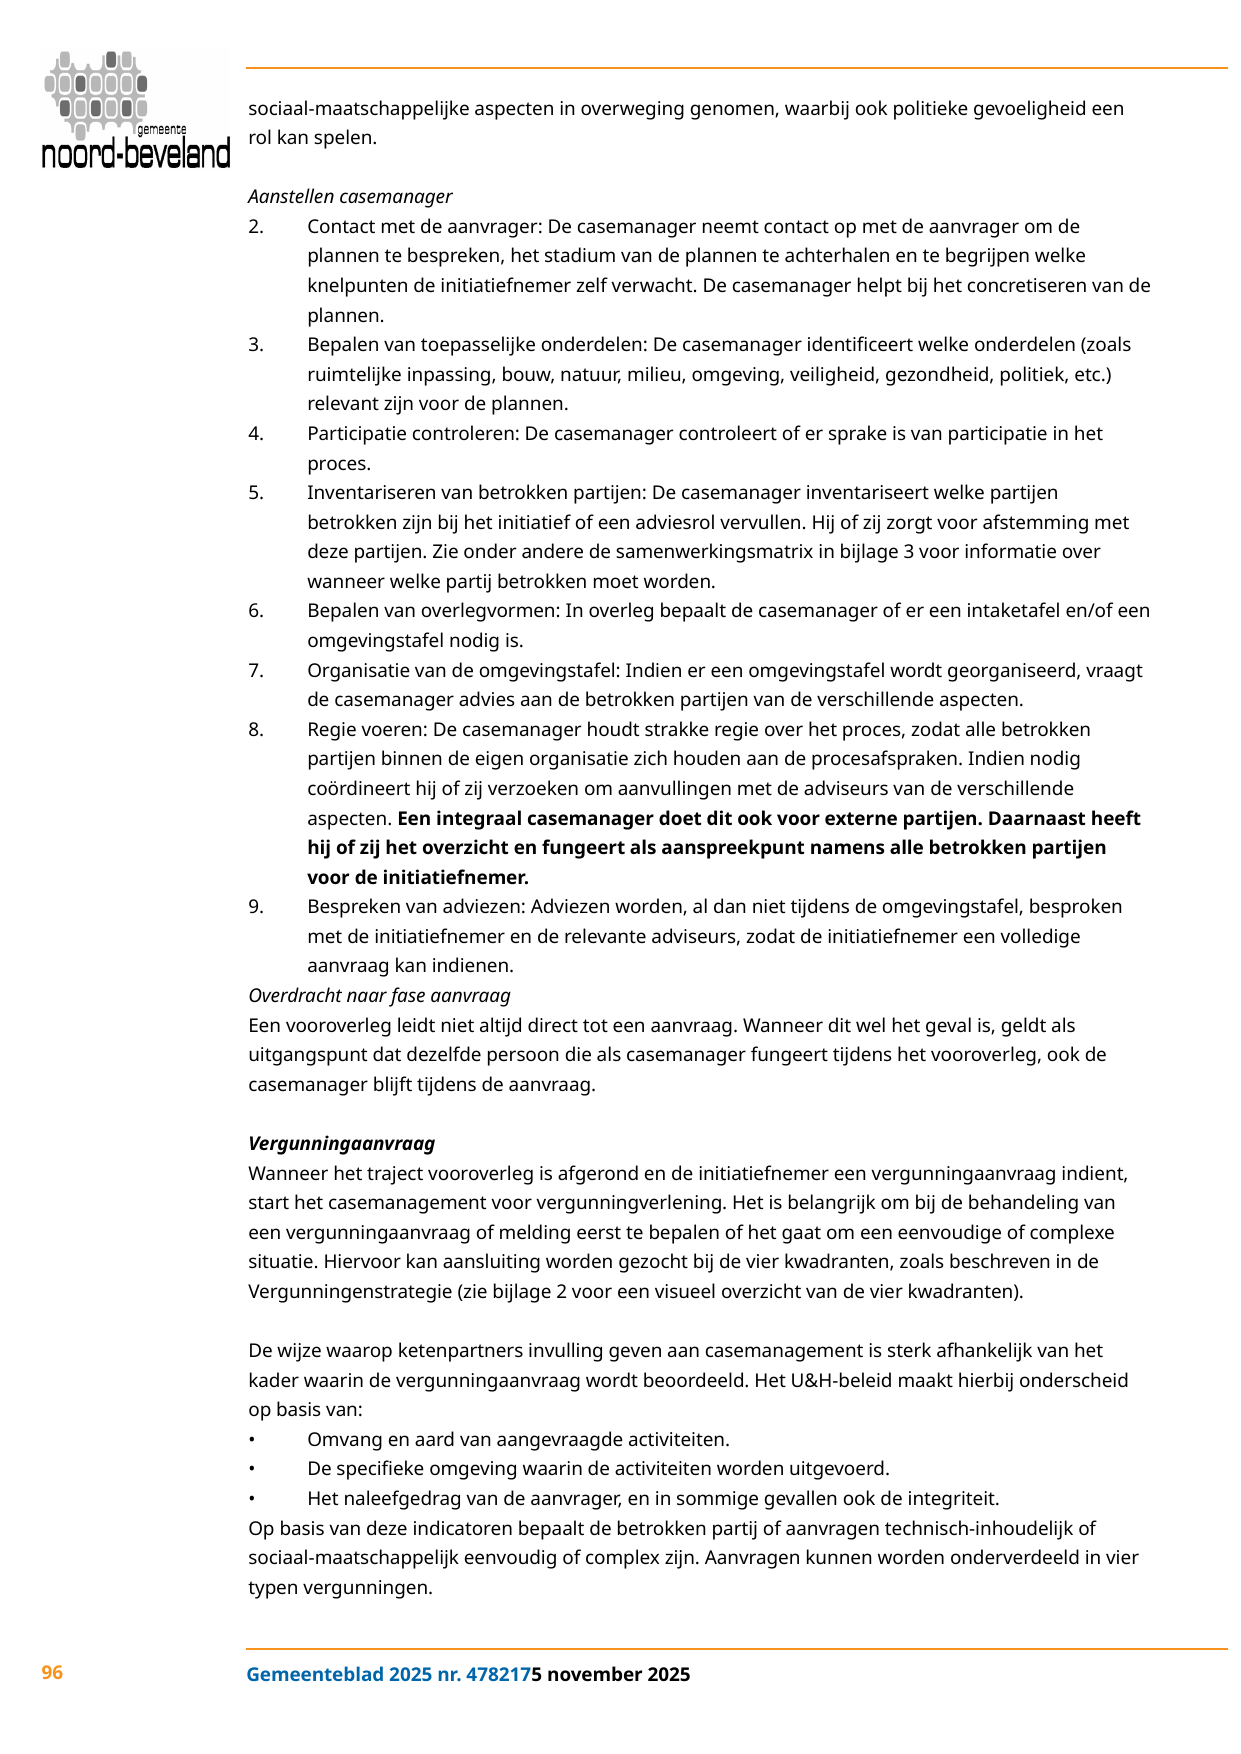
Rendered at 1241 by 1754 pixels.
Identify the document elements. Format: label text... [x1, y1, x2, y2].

list Bespreken van adviezen: Adviezen worden, al dan niet tijdens de omgevingstafel, besproken met de initiatiefnemer en de relevante adviseurs, zodat de initiatiefnemer een volledige aanvraag kan indienen. [248, 893, 1152, 978]
list Participatie controleren: De casemanager controleert of er sprake is van participatie in het proces. [248, 420, 1152, 476]
list Inventariseren van betrokken partijen: De casemanager inventariseert welke partijen betrokken zijn bij het initiatief of een adviesrol vervullen. Hij of zij zorgt voor afstemming met deze partijen. Zie onder andere de samenwerkingsmatrix in bijlage 3 voor informatie over wanneer welke partij betrokken moet worden. [248, 479, 1152, 594]
list De specifieke omgeving waarin de activiteiten worden uitgevoerd. [248, 1456, 1152, 1481]
list Omvang en aard van aangevraagde activiteiten. [248, 1426, 1152, 1452]
list Organisatie van de omgevingstafel: Indien er een omgevingstafel wordt georganiseerd, vraagt de casemanager advies aan de betrokken partijen van de verschillende aspecten. [248, 657, 1152, 712]
picture [41, 47, 231, 172]
text Een vooroverleg leidt niet altijd direct tot een aanvraag. Wanneer dit wel het geval is, geldt als uitgangspunt dat dezelfde persoon die als casemanager fungeert tijdens het vooroverleg, ook de casemanager blijft tijdens de aanvraag. [248, 1012, 1152, 1097]
list Bepalen van overlegvormen: In overleg bepaalt de casemanager of er een intaketafel en/of een omgevingstafel nodig is. [248, 598, 1152, 653]
text Wanneer het traject vooroverleg is afgerond en de initiatiefnemer een vergunningaanvraag indient, start het casemanagement voor vergunningverlening. Het is belangrijk om bij de behandeling van een vergunningaanvraag of melding eerst te bepalen of het gaat om een eenvoudige of complexe situatie. Hiervoor kan aansluiting worden gezocht bij de vier kwadranten, zoals beschreven in de Vergunningenstrategie (zie bijlage 2 voor een visueel overzicht van de vier kwadranten). [248, 1160, 1152, 1304]
text sociaal-maatschappelijke aspecten in overweging genomen, waarbij ook politieke gevoeligheid een rol kan spelen. [248, 95, 1152, 150]
list Het naleefgedrag van de aanvrager, en in sommige gevallen ook de integriteit. [248, 1485, 1152, 1511]
text Vergunningaanvraag [248, 1130, 1152, 1156]
text Overdracht naar fase aanvraag [248, 982, 1152, 1008]
list Bepalen van toepasselijke onderdelen: De casemanager identificeert welke onderdelen (zoals ruimtelijke inpassing, bouw, natuur, milieu, omgeving, veiligheid, gezondheid, politiek, etc.) relevant zijn voor de plannen. [248, 331, 1152, 416]
list Regie voeren: De casemanager houdt strakke regie over het proces, zodat alle betrokken partijen binnen de eigen organisatie zich houden aan de procesafspraken. Indien nodig coördineert hij of zij verzoeken om aanvullingen met de adviseurs van de verschillende aspecten. Een integraal casemanager doet dit ook voor externe partijen. Daarnaast heeft hij of zij het overzicht en fungeert als aanspreekpunt namens alle betrokken partijen voor de initiatiefnemer. [248, 716, 1152, 890]
text De wijze waarop ketenpartners invulling geven aan casemanagement is sterk afhankelijk van het kader waarin de vergunningaanvraag wordt beoordeeld. Het U&H-beleid maakt hierbij onderscheid op basis van: [248, 1337, 1152, 1422]
text Op basis van deze indicatoren bepaalt de betrokken partij of aanvragen technisch-inhoudelijk of sociaal-maatschappelijk eenvoudig of complex zijn. Aanvragen kunnen worden onderverdeeld in vier typen vergunningen. [248, 1515, 1152, 1600]
list Contact met de aanvrager: De casemanager neemt contact op met de aanvrager om de plannen te bespreken, het stadium van de plannen te achterhalen en te begrijpen welke knelpunten de initiatiefnemer zelf verwacht. De casemanager helpt bij het concretiseren van de plannen. [248, 213, 1152, 328]
text Aanstellen casemanager [248, 183, 1152, 209]
